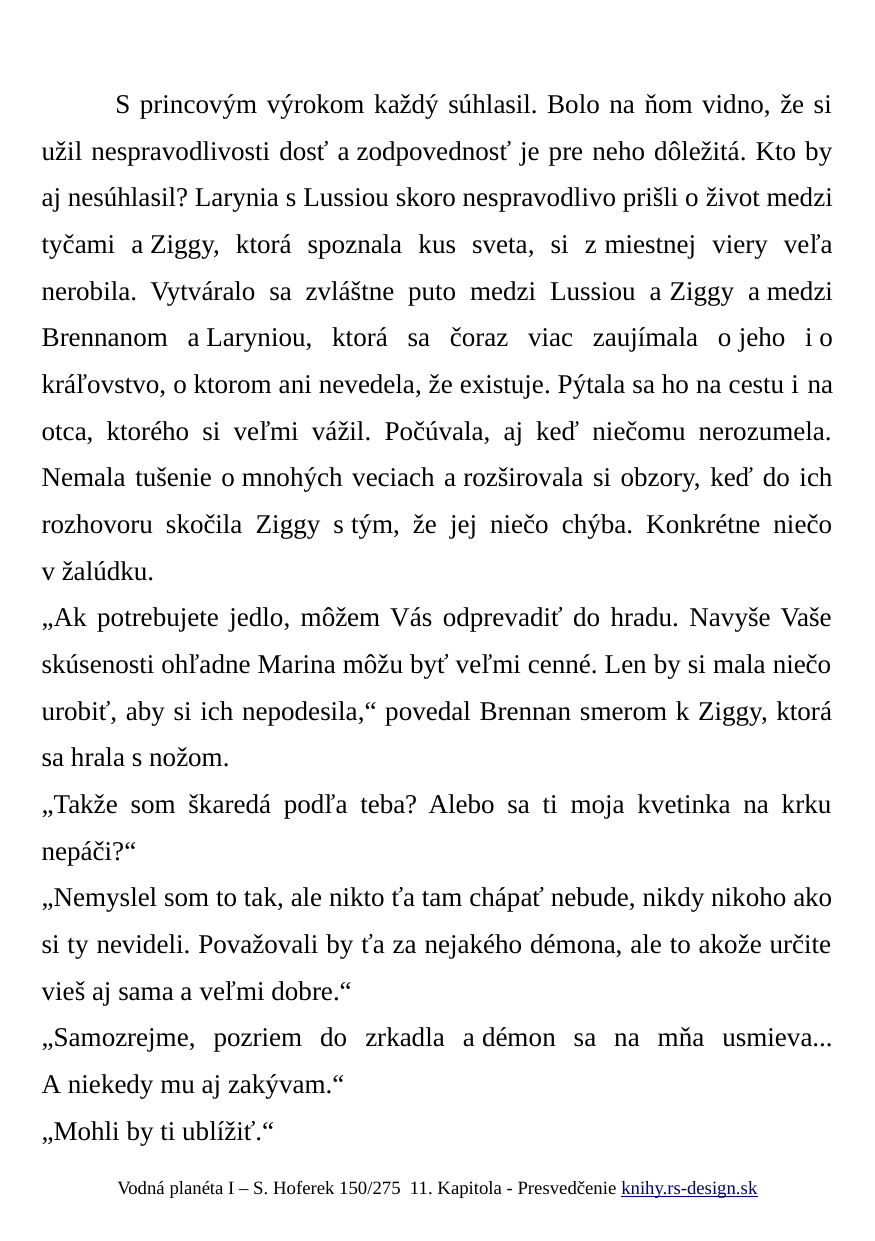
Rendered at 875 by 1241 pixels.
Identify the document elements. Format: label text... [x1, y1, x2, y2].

text „Mohli by ti ublížiť.“ [41, 1115, 833, 1146]
text S princovým výrokom každý súhlasil. Bolo na ňom vidno, že si užil nespravodlivosti dosť a zodpovednosť je pre neho dôležitá. Kto by aj nesúhlasil? Larynia s Lussiou skoro nespravodlivo prišli o život medzi tyčami a Ziggy, ktorá spoznala kus sveta, si z miestnej viery veľa nerobila. Vytváralo sa zvláštne puto medzi Lussiou a Ziggy a medzi Brennanom a Laryniou, ktorá sa čoraz viac zaujímala o jeho i o kráľovstvo, o ktorom ani nevedela, že existuje. Pýtala sa ho na cestu i na otca, ktorého si veľmi vážil. Počúvala, aj keď niečomu nerozumela. Nemala tušenie o mnohých veciach a rozširovala si obzory, keď do ich rozhovoru skočila Ziggy s tým, že jej niečo chýba. Konkrétne niečo v žalúdku. [41, 88, 833, 586]
text „Nemyslel som to tak, ale nikto ťa tam chápať nebude, nikdy nikoho ako si ty nevideli. Považovali by ťa za nejakého démona, ale to akože určite vieš aj sama a veľmi dobre.“ [41, 881, 833, 1006]
text „Ak potrebujete jedlo, môžem Vás odprevadiť do hradu. Navyše Vaše skúsenosti ohľadne Marina môžu byť veľmi cenné. Len by si mala niečo urobiť, aby si ich nepodesila,“ povedal Brennan smerom k Ziggy, ktorá sa hrala s nožom. [41, 601, 833, 772]
text „Samozrejme, pozriem do zrkadla a démon sa na mňa usmieva... A niekedy mu aj zakývam.“ [41, 1021, 833, 1099]
text „Takže som škaredá podľa teba? Alebo sa ti moja kvetinka na krku nepáči?“ [41, 788, 833, 866]
